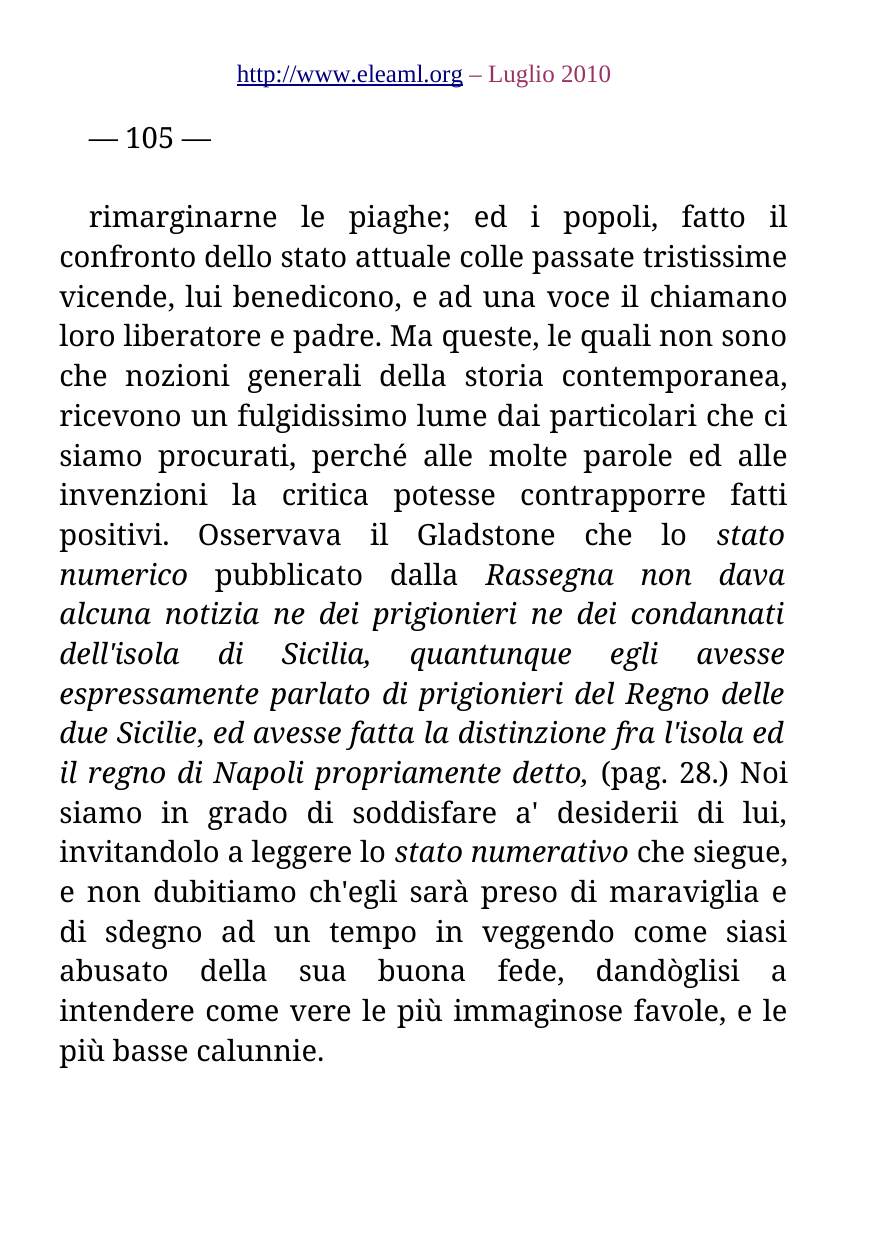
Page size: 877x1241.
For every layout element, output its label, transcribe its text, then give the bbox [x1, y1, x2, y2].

text — 105 — [59, 117, 788, 157]
text rimarginarne le piaghe; ed i popoli, fatto il confronto dello stato attuale colle passate tristissime vicende, lui benedicono, e ad una voce il chiamano loro liberatore e padre. Ma queste, le quali non sono che nozioni generali della storia contemporanea, ricevono un fulgidissimo lume dai particolari che ci siamo procurati, perché alle molte parole ed alle invenzioni la critica potesse contrapporre fatti positivi. Osservava il Gladstone che lo stato numerico pubblicato dalla Rassegna non dava alcuna notizia ne dei prigionieri ne dei condannati dell'isola di Sicilia, quantunque egli avesse espressamente parlato di prigionieri del Regno delle due Sicilie, ed avesse fatta la distinzione fra l'isola ed il regno di Napoli propriamente detto, (pag. 28.) Noi siamo in grado di soddisfare a' desiderii di lui, invitandolo a leggere lo stato numerativo che siegue, e non dubitiamo ch'egli sarà preso di maraviglia e di sdegno ad un tempo in veggendo come siasi abusato della sua buona fede, dandòglisi a intendere come vere le più immaginose favole, e le più basse calunnie. [59, 197, 788, 1070]
